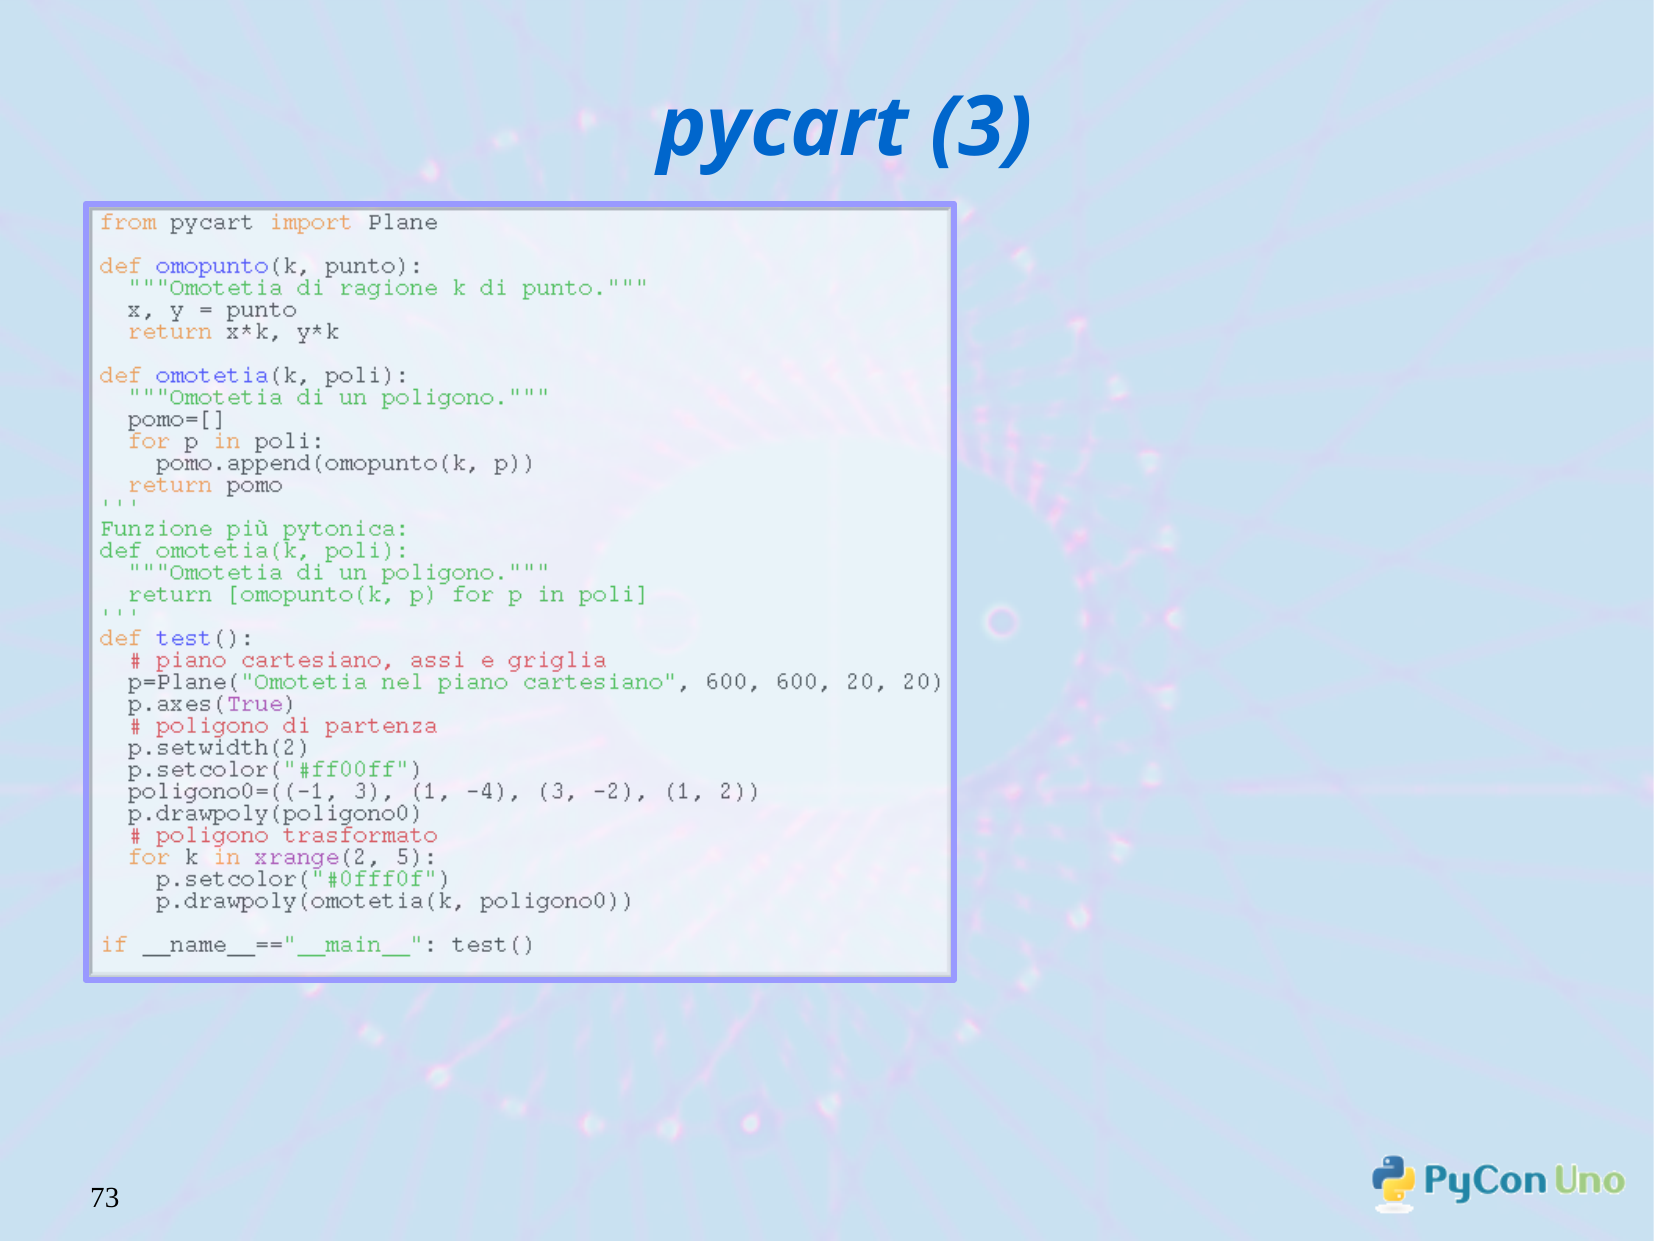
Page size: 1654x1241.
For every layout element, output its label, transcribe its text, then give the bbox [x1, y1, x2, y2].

picture [0, 0, 1654, 1241]
title pycart (3) [139, 19, 1552, 227]
